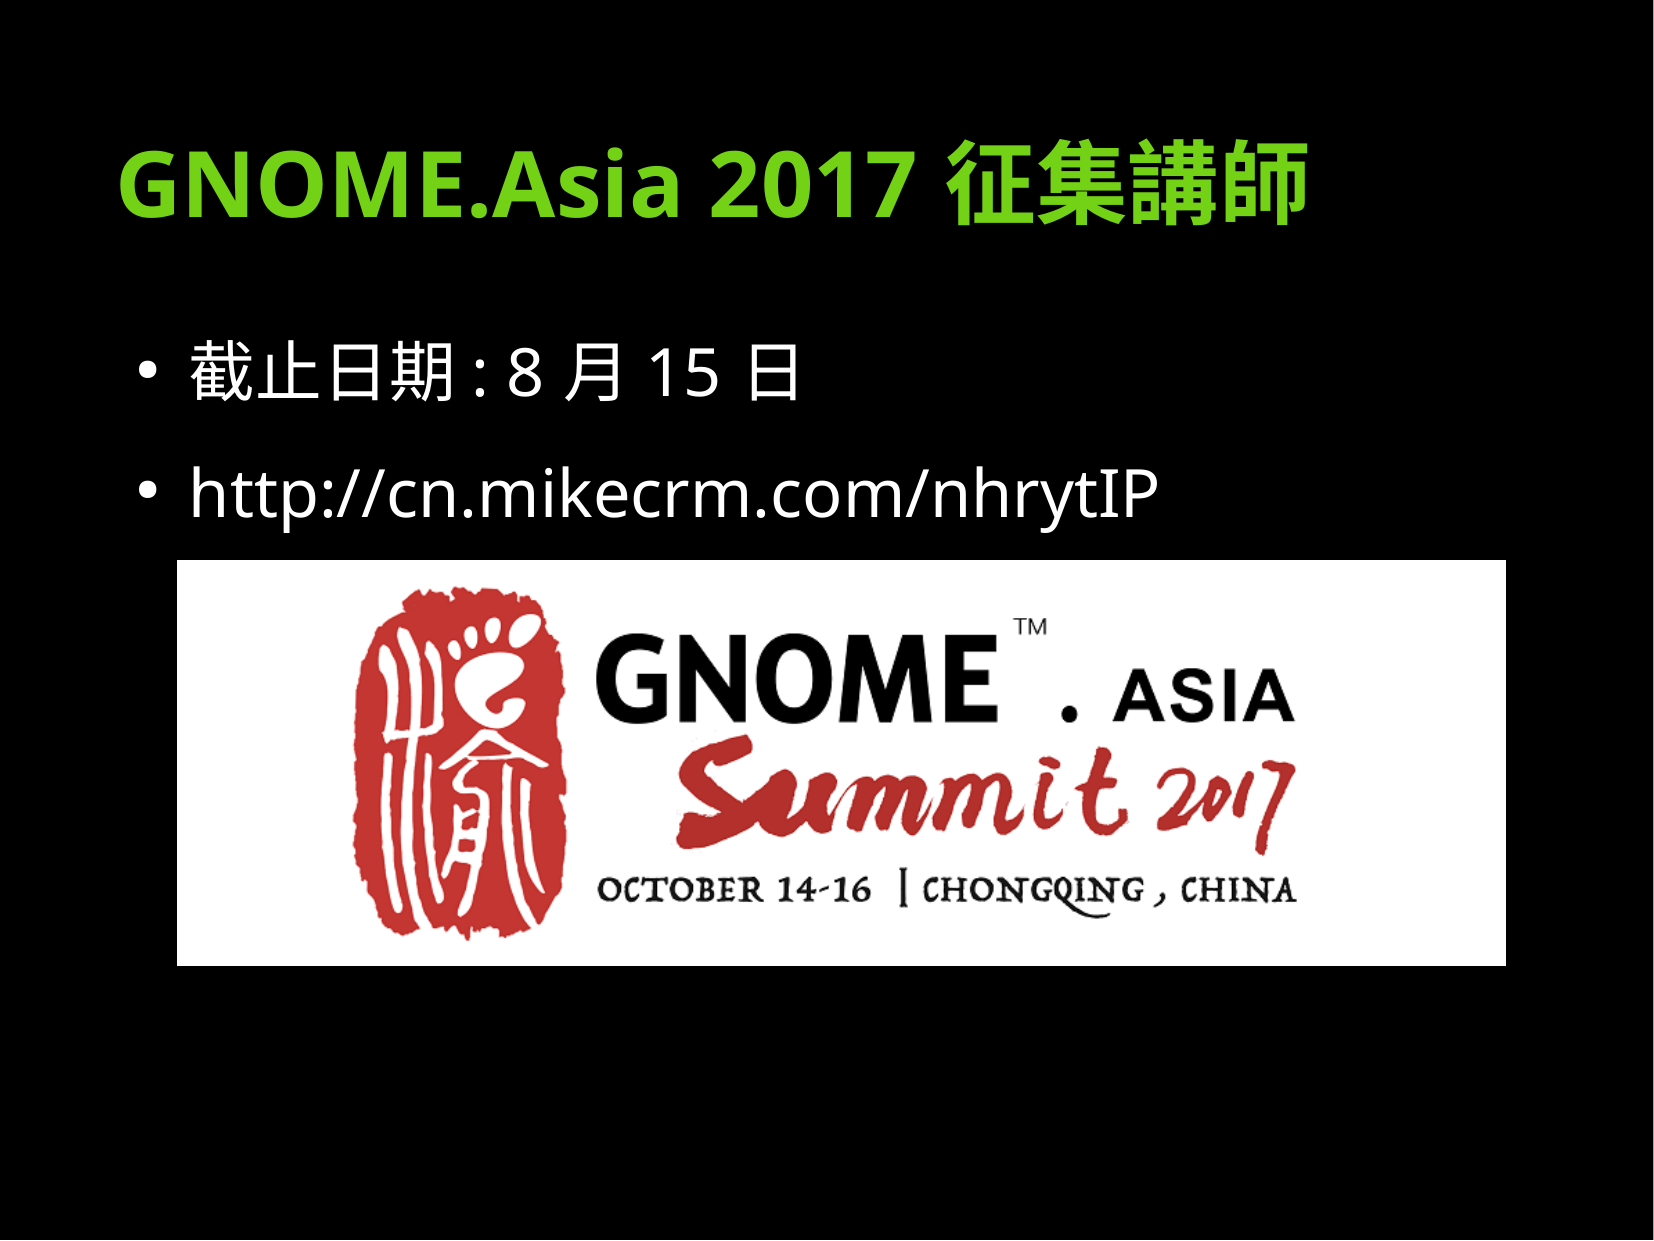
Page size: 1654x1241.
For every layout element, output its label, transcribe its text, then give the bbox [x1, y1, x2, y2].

picture [177, 560, 1506, 966]
title GNOME.Asia 2017征集講師 [115, 78, 1539, 287]
list 截止日期: 8月15日 http://cn.mikecrm.com/nhrytIP [118, 325, 1536, 1045]
